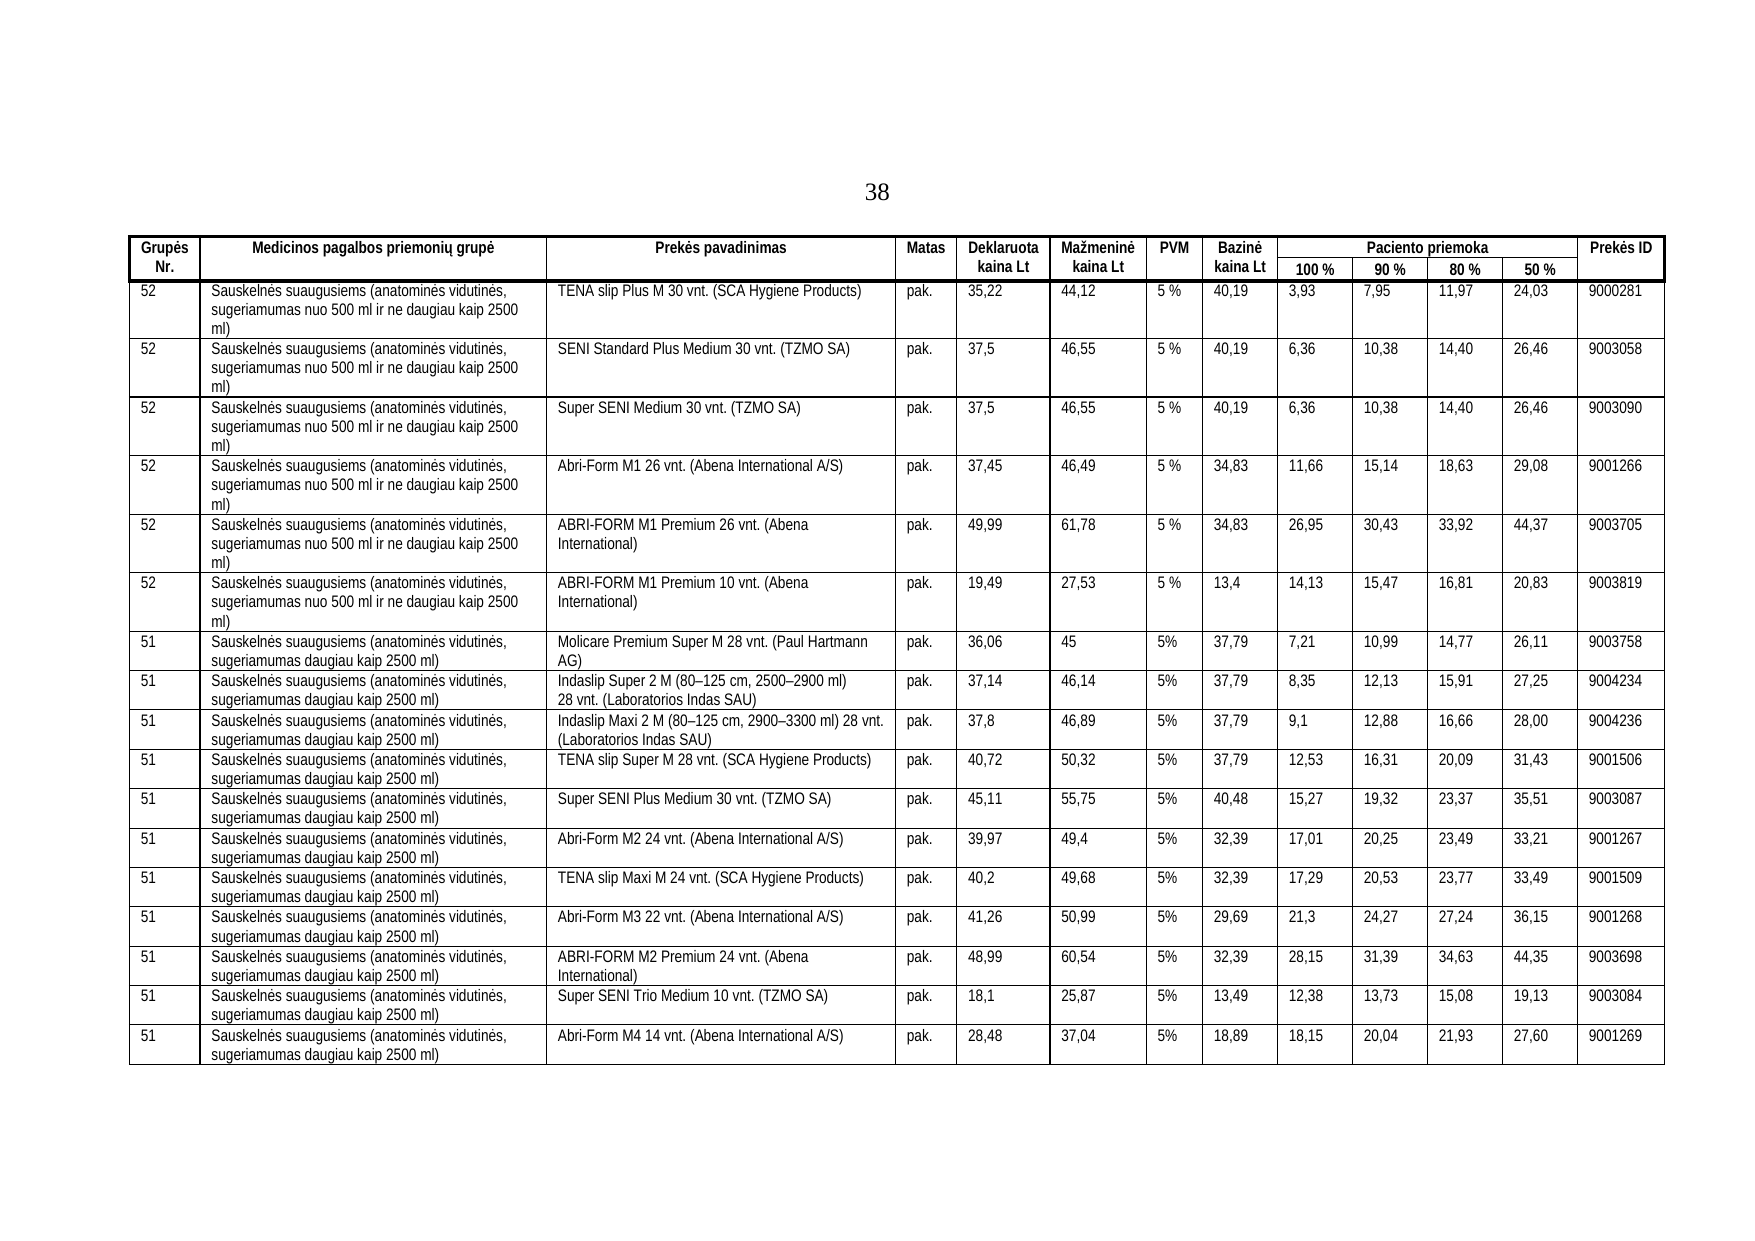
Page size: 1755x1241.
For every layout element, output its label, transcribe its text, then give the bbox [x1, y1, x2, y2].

table_cell 14,40 [1428, 339, 1502, 396]
table_cell 28,48 [957, 1025, 1049, 1064]
table_cell 9001269 [1578, 1025, 1664, 1064]
table_cell 5 % [1147, 515, 1202, 572]
table_cell 26,11 [1503, 632, 1577, 670]
table_cell 5 % [1147, 398, 1202, 455]
table_cell 30,43 [1353, 515, 1427, 572]
table_cell 17,29 [1278, 868, 1352, 906]
table_cell 80 % [1428, 258, 1502, 279]
table_cell 46,55 [1051, 398, 1146, 455]
table_cell 51 [130, 710, 199, 749]
table_cell 15,14 [1353, 456, 1427, 513]
table_cell 21,93 [1428, 1025, 1502, 1064]
table_cell 26,46 [1503, 398, 1577, 455]
table_cell 12,88 [1353, 710, 1427, 749]
table_cell 9003698 [1578, 947, 1664, 985]
table_cell pak. [896, 283, 956, 338]
table_cell TENA slip Super M 28 vnt. (SCA Hygiene Products) [547, 750, 895, 788]
table_cell 13,49 [1203, 986, 1277, 1024]
table_cell 40,19 [1203, 283, 1277, 338]
table_cell 13,73 [1353, 986, 1427, 1024]
table_cell 5 % [1147, 339, 1202, 396]
table_cell 9000281 [1578, 283, 1664, 338]
table_cell 37,79 [1203, 710, 1277, 749]
table_cell 49,68 [1051, 868, 1146, 906]
table_cell 5% [1147, 1025, 1202, 1064]
table_cell 36,06 [957, 632, 1049, 670]
table_cell 40,19 [1203, 339, 1277, 396]
table_cell 45 [1051, 632, 1146, 670]
table_cell 44,35 [1503, 947, 1577, 985]
table_cell pak. [896, 632, 956, 670]
table_cell Sauskelnės suaugusiems (anatominės vidutinės, sugeriamumas nuo 500 ml ir ne daugiau kaip 2500 ml) [201, 283, 546, 338]
table_header Mažmeninė kaina Lt [1051, 238, 1146, 279]
table_cell 60,54 [1051, 947, 1146, 985]
table_cell 46,89 [1051, 710, 1146, 749]
table_cell 9001266 [1578, 456, 1664, 513]
table_cell Sauskelnės suaugusiems (anatominės vidutinės, sugeriamumas daugiau kaip 2500 ml) [201, 710, 546, 749]
table_cell 49,4 [1051, 829, 1146, 867]
table_cell 50,99 [1051, 907, 1146, 946]
table_cell 15,91 [1428, 671, 1502, 709]
table_cell pak. [896, 829, 956, 867]
table_cell 37,79 [1203, 671, 1277, 709]
table_cell 12,13 [1353, 671, 1427, 709]
table_cell 39,97 [957, 829, 1049, 867]
table_cell Sauskelnės suaugusiems (anatominės vidutinės, sugeriamumas nuo 500 ml ir ne daugiau kaip 2500 ml) [201, 456, 546, 513]
table_cell 5 % [1147, 283, 1202, 338]
table_cell 90 % [1353, 258, 1427, 279]
table_cell 34,63 [1428, 947, 1502, 985]
table_cell pak. [896, 515, 956, 572]
table_cell 7,21 [1278, 632, 1352, 670]
table_cell 9004236 [1578, 710, 1664, 749]
table_cell 26,95 [1278, 515, 1352, 572]
table_cell 37,79 [1203, 750, 1277, 788]
table_cell Sauskelnės suaugusiems (anatominės vidutinės, sugeriamumas daugiau kaip 2500 ml) [201, 947, 546, 985]
table_cell 9001506 [1578, 750, 1664, 788]
table_cell 11,66 [1278, 456, 1352, 513]
table_cell 6,36 [1278, 339, 1352, 396]
table_cell pak. [896, 1025, 956, 1064]
table_cell 27,60 [1503, 1025, 1577, 1064]
table_cell Indaslip Maxi 2 M (80–125 cm, 2900–3300 ml) 28 vnt. (Laboratorios Indas SAU) [547, 710, 895, 749]
table_cell 19,32 [1353, 789, 1427, 827]
table_cell pak. [896, 398, 956, 455]
table_cell 5% [1147, 868, 1202, 906]
table_cell Indaslip Super 2 M (80–125 cm, 2500–2900 ml) 28 vnt. (Laboratorios Indas SAU) [547, 671, 895, 709]
table_cell 37,04 [1051, 1025, 1146, 1064]
table_cell 20,09 [1428, 750, 1502, 788]
table_cell 9001267 [1578, 829, 1664, 867]
table_cell 18,89 [1203, 1025, 1277, 1064]
table_cell 9003058 [1578, 339, 1664, 396]
table_cell 5% [1147, 986, 1202, 1024]
table_header Prekės ID [1578, 238, 1663, 279]
table_cell 52 [130, 283, 199, 338]
table_cell SENI Standard Plus Medium 30 vnt. (TZMO SA) [547, 339, 895, 396]
table_cell Abri-Form M3 22 vnt. (Abena International A/S) [547, 907, 895, 946]
table_cell 5% [1147, 947, 1202, 985]
table_cell 10,38 [1353, 339, 1427, 396]
table_cell 31,43 [1503, 750, 1577, 788]
table_cell Sauskelnės suaugusiems (anatominės vidutinės, sugeriamumas daugiau kaip 2500 ml) [201, 671, 546, 709]
table_cell 44,12 [1051, 283, 1146, 338]
table_cell 5% [1147, 671, 1202, 709]
table_cell pak. [896, 986, 956, 1024]
table_cell pak. [896, 671, 956, 709]
table_cell Sauskelnės suaugusiems (anatominės vidutinės, sugeriamumas daugiau kaip 2500 ml) [201, 750, 546, 788]
table_cell 15,08 [1428, 986, 1502, 1024]
table_cell 55,75 [1051, 789, 1146, 827]
table_cell pak. [896, 868, 956, 906]
table_cell 61,78 [1051, 515, 1146, 572]
table_cell 37,5 [957, 398, 1049, 455]
table_cell 6,36 [1278, 398, 1352, 455]
table_header Bazinė kaina Lt [1203, 238, 1277, 279]
table_cell 28,00 [1503, 710, 1577, 749]
table_cell 9003758 [1578, 632, 1664, 670]
table_cell 51 [130, 671, 199, 709]
table_cell 20,83 [1503, 573, 1577, 631]
table_cell 46,14 [1051, 671, 1146, 709]
table_cell 51 [130, 986, 199, 1024]
table_cell Sauskelnės suaugusiems (anatominės vidutinės, sugeriamumas daugiau kaip 2500 ml) [201, 829, 546, 867]
table_cell 37,8 [957, 710, 1049, 749]
table_cell 5% [1147, 632, 1202, 670]
table_cell 9004234 [1578, 671, 1664, 709]
table_header Deklaruota kaina Lt [957, 238, 1049, 279]
table_cell 35,22 [957, 283, 1049, 338]
table_cell 9001268 [1578, 907, 1664, 946]
table_cell 5% [1147, 907, 1202, 946]
table_cell Super SENI Trio Medium 10 vnt. (TZMO SA) [547, 986, 895, 1024]
table_cell TENA slip Maxi M 24 vnt. (SCA Hygiene Products) [547, 868, 895, 906]
table_cell Sauskelnės suaugusiems (anatominės vidutinės, sugeriamumas nuo 500 ml ir ne daugiau kaip 2500 ml) [201, 339, 546, 396]
table_cell 29,69 [1203, 907, 1277, 946]
table_cell 52 [130, 573, 199, 631]
table_cell 51 [130, 829, 199, 867]
table_cell 23,77 [1428, 868, 1502, 906]
table_cell 45,11 [957, 789, 1049, 827]
table_cell 51 [130, 750, 199, 788]
table_cell 9001509 [1578, 868, 1664, 906]
table_cell 36,15 [1503, 907, 1577, 946]
table_cell 49,99 [957, 515, 1049, 572]
table_cell 31,39 [1353, 947, 1427, 985]
table_cell pak. [896, 710, 956, 749]
table_cell 37,79 [1203, 632, 1277, 670]
table_cell 7,95 [1353, 283, 1427, 338]
table_cell 32,39 [1203, 829, 1277, 867]
table_cell 5% [1147, 750, 1202, 788]
table_cell 25,87 [1051, 986, 1146, 1024]
table_cell 8,35 [1278, 671, 1352, 709]
table_cell 40,2 [957, 868, 1049, 906]
table_cell 12,53 [1278, 750, 1352, 788]
table_cell Sauskelnės suaugusiems (anatominės vidutinės, sugeriamumas nuo 500 ml ir ne daugiau kaip 2500 ml) [201, 573, 546, 631]
table_cell 32,39 [1203, 868, 1277, 906]
table_header Medicinos pagalbos priemonių grupė [201, 238, 546, 279]
table_cell 16,31 [1353, 750, 1427, 788]
table_cell 52 [130, 515, 199, 572]
table_cell 18,63 [1428, 456, 1502, 513]
table_cell 37,5 [957, 339, 1049, 396]
table_cell Abri-Form M1 26 vnt. (Abena International A/S) [547, 456, 895, 513]
table_cell 44,37 [1503, 515, 1577, 572]
table_cell 41,26 [957, 907, 1049, 946]
table_cell 52 [130, 339, 199, 396]
table_cell 5% [1147, 789, 1202, 827]
table_cell 27,53 [1051, 573, 1146, 631]
table_cell 50 % [1503, 258, 1577, 279]
table_cell Sauskelnės suaugusiems (anatominės vidutinės, sugeriamumas nuo 500 ml ir ne daugiau kaip 2500 ml) [201, 515, 546, 572]
table_cell 52 [130, 456, 199, 513]
table_cell 37,14 [957, 671, 1049, 709]
table_cell pak. [896, 789, 956, 827]
table_cell 34,83 [1203, 515, 1277, 572]
table_cell 9003705 [1578, 515, 1664, 572]
table_cell 100 % [1278, 258, 1352, 279]
table_cell 5 % [1147, 456, 1202, 513]
table_cell Sauskelnės suaugusiems (anatominės vidutinės, sugeriamumas daugiau kaip 2500 ml) [201, 632, 546, 670]
table_cell 5 % [1147, 573, 1202, 631]
table_cell 24,27 [1353, 907, 1427, 946]
table_cell ABRI-FORM M1 Premium 10 vnt. (Abena International) [547, 573, 895, 631]
table_cell 46,49 [1051, 456, 1146, 513]
table_cell 28,15 [1278, 947, 1352, 985]
table_cell 40,19 [1203, 398, 1277, 455]
table_cell 5% [1147, 829, 1202, 867]
table_cell 51 [130, 868, 199, 906]
table_cell 11,97 [1428, 283, 1502, 338]
table_cell 52 [130, 398, 199, 455]
table_cell 46,55 [1051, 339, 1146, 396]
table_cell 33,21 [1503, 829, 1577, 867]
table_cell Super SENI Plus Medium 30 vnt. (TZMO SA) [547, 789, 895, 827]
table_cell Abri-Form M2 24 vnt. (Abena International A/S) [547, 829, 895, 867]
table_cell 3,93 [1278, 283, 1352, 338]
table_cell 12,38 [1278, 986, 1352, 1024]
table_cell ABRI-FORM M2 Premium 24 vnt. (Abena International) [547, 947, 895, 985]
table_cell 51 [130, 1025, 199, 1064]
table_cell 9003090 [1578, 398, 1664, 455]
table_cell 20,25 [1353, 829, 1427, 867]
table_cell 10,38 [1353, 398, 1427, 455]
table_cell Super SENI Medium 30 vnt. (TZMO SA) [547, 398, 895, 455]
table_cell 10,99 [1353, 632, 1427, 670]
table_cell 27,25 [1503, 671, 1577, 709]
table_cell 9,1 [1278, 710, 1352, 749]
table_cell Molicare Premium Super M 28 vnt. (Paul Hartmann AG) [547, 632, 895, 670]
table_cell Sauskelnės suaugusiems (anatominės vidutinės, sugeriamumas daugiau kaip 2500 ml) [201, 907, 546, 946]
table_cell 24,03 [1503, 283, 1577, 338]
table_cell 32,39 [1203, 947, 1277, 985]
table_cell 15,27 [1278, 789, 1352, 827]
table_cell pak. [896, 750, 956, 788]
table_cell Sauskelnės suaugusiems (anatominės vidutinės, sugeriamumas nuo 500 ml ir ne daugiau kaip 2500 ml) [201, 398, 546, 455]
table_cell 19,13 [1503, 986, 1577, 1024]
table_cell 33,49 [1503, 868, 1577, 906]
table_cell 34,83 [1203, 456, 1277, 513]
table_cell 9003087 [1578, 789, 1664, 827]
table_cell 9003819 [1578, 573, 1664, 631]
table_cell 33,92 [1428, 515, 1502, 572]
table_cell Sauskelnės suaugusiems (anatominės vidutinės, sugeriamumas daugiau kaip 2500 ml) [201, 986, 546, 1024]
table_cell 14,77 [1428, 632, 1502, 670]
table_cell 23,37 [1428, 789, 1502, 827]
table_cell 19,49 [957, 573, 1049, 631]
table_cell 17,01 [1278, 829, 1352, 867]
table_cell 13,4 [1203, 573, 1277, 631]
table_cell 51 [130, 789, 199, 827]
table_cell 14,13 [1278, 573, 1352, 631]
table_header Paciento priemoka [1278, 238, 1577, 257]
table_cell pak. [896, 456, 956, 513]
table_cell pak. [896, 573, 956, 631]
table_cell 21,3 [1278, 907, 1352, 946]
table_cell 18,1 [957, 986, 1049, 1024]
table_cell 16,81 [1428, 573, 1502, 631]
table_cell 20,04 [1353, 1025, 1427, 1064]
table_cell pak. [896, 907, 956, 946]
table_cell ABRI-FORM M1 Premium 26 vnt. (Abena International) [547, 515, 895, 572]
table_cell 40,48 [1203, 789, 1277, 827]
table_cell 15,47 [1353, 573, 1427, 631]
table_cell 27,24 [1428, 907, 1502, 946]
table_cell TENA slip Plus M 30 vnt. (SCA Hygiene Products) [547, 283, 895, 338]
table_cell 37,45 [957, 456, 1049, 513]
table_cell 29,08 [1503, 456, 1577, 513]
table_cell pak. [896, 947, 956, 985]
table_header Matas [896, 238, 956, 279]
table_header PVM [1147, 238, 1202, 279]
table_cell 50,32 [1051, 750, 1146, 788]
table_cell 51 [130, 632, 199, 670]
table_cell Sauskelnės suaugusiems (anatominės vidutinės, sugeriamumas daugiau kaip 2500 ml) [201, 789, 546, 827]
table_header Prekės pavadinimas [547, 238, 895, 279]
table_cell 9003084 [1578, 986, 1664, 1024]
table_cell 51 [130, 907, 199, 946]
table_cell 16,66 [1428, 710, 1502, 749]
table_cell Sauskelnės suaugusiems (anatominės vidutinės, sugeriamumas daugiau kaip 2500 ml) [201, 868, 546, 906]
table_cell 23,49 [1428, 829, 1502, 867]
table_cell 5% [1147, 710, 1202, 749]
table_cell 48,99 [957, 947, 1049, 985]
table_cell 18,15 [1278, 1025, 1352, 1064]
table_cell 35,51 [1503, 789, 1577, 827]
table_cell Sauskelnės suaugusiems (anatominės vidutinės, sugeriamumas daugiau kaip 2500 ml) [201, 1025, 546, 1064]
table_cell Abri-Form M4 14 vnt. (Abena International A/S) [547, 1025, 895, 1064]
table_header Grupės Nr. [131, 238, 199, 279]
table_cell 14,40 [1428, 398, 1502, 455]
table_cell 26,46 [1503, 339, 1577, 396]
table_cell 20,53 [1353, 868, 1427, 906]
table_cell 40,72 [957, 750, 1049, 788]
table_cell pak. [896, 339, 956, 396]
table_cell 51 [130, 947, 199, 985]
